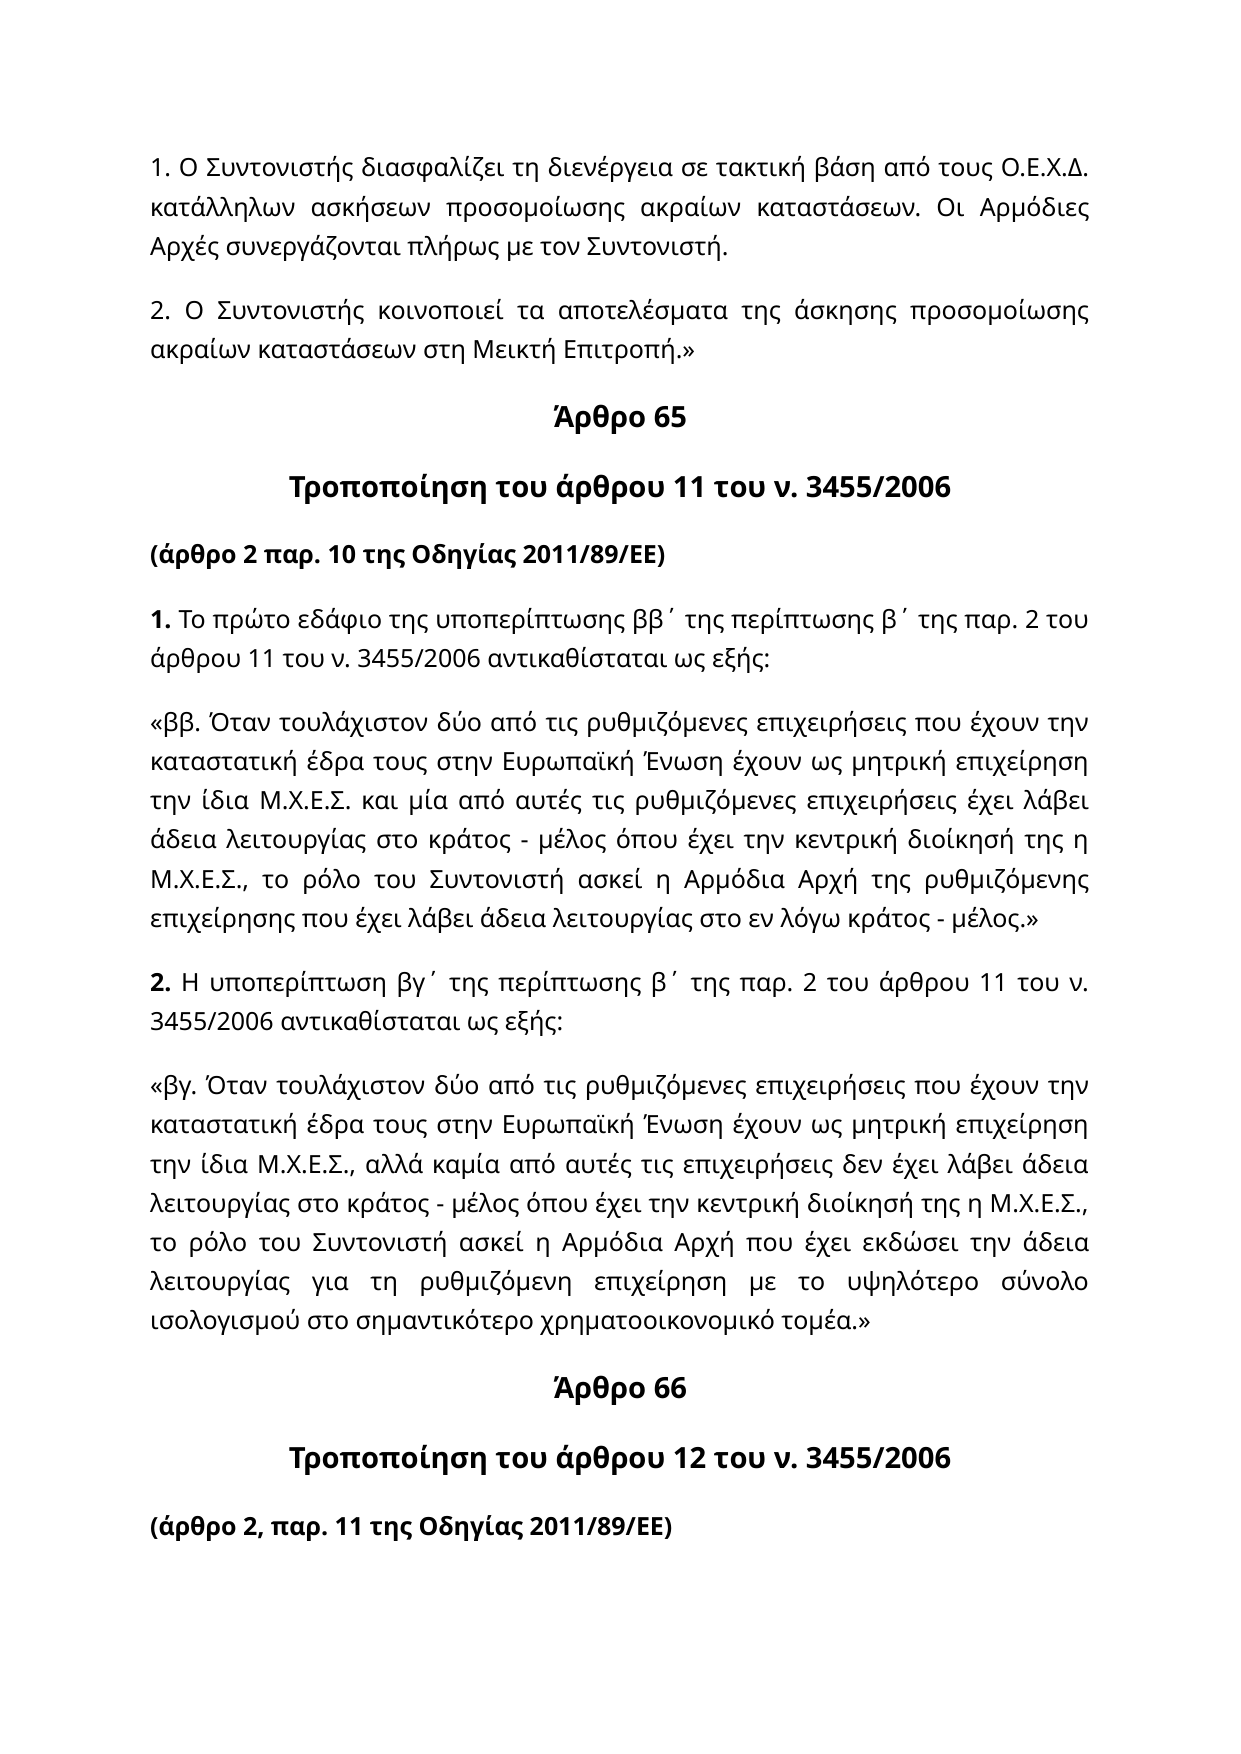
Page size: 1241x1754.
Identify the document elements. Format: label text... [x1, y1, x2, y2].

subtitle Άρθρο 66 [150, 1367, 1090, 1407]
subtitle Τροποποίηση του άρθρου 11 του ν. 3455/2006 [150, 466, 1090, 506]
text «ββ. Όταν τουλάχιστον δύο από τις ρυθμιζόμενες επιχειρήσεις που έχουν την καταστατική έδρα τους στην Ευρωπαϊκή Ένωση έχουν ως μητρική επιχείρηση την ίδια Μ.Χ.Ε.Σ. και μία από αυτές τις ρυθμιζόμενες επιχειρήσεις έχει λάβει άδεια λειτουργίας στο κράτος - μέλος όπου έχει την κεντρική διοίκησή της η Μ.Χ.Ε.Σ., το ρόλο του Συντονιστή ασκεί η Αρμόδια Αρχή της ρυθμιζόμενης επιχείρησης που έχει λάβει άδεια λειτουργίας στο εν λόγω κράτος - μέλος.» [150, 704, 1090, 934]
text 1. Το πρώτο εδάφιο της υποπερίπτωσης ββ΄ της περίπτωσης β΄ της παρ. 2 του άρθρου 11 του ν. 3455/2006 αντικαθίσταται ως εξής: [150, 601, 1090, 674]
text 1. Ο Συντονιστής διασφαλίζει τη διενέργεια σε τακτική βάση από τους Ο.Ε.Χ.Δ. κατάλληλων ασκήσεων προσομοίωσης ακραίων καταστάσεων. Οι Αρμόδιες Αρχές συνεργάζονται πλήρως με τον Συντονιστή. [150, 150, 1090, 262]
text (άρθρο 2 παρ. 10 της Οδηγίας 2011/89/ΕΕ) [150, 537, 1090, 571]
text 2. Ο Συντονιστής κοινοποιεί τα αποτελέσματα της άσκησης προσομοίωσης ακραίων καταστάσεων στη Μεικτή Επιτροπή.» [150, 292, 1090, 366]
subtitle Τροποποίηση του άρθρου 12 του ν. 3455/2006 [150, 1438, 1090, 1477]
text «βγ. Όταν τουλάχιστον δύο από τις ρυθμιζόμενες επιχειρήσεις που έχουν την καταστατική έδρα τους στην Ευρωπαϊκή Ένωση έχουν ως μητρική επιχείρηση την ίδια Μ.Χ.Ε.Σ., αλλά καμία από αυτές τις επιχειρήσεις δεν έχει λάβει άδεια λειτουργίας στο κράτος - μέλος όπου έχει την κεντρική διοίκησή της η Μ.Χ.Ε.Σ., το ρόλο του Συντονιστή ασκεί η Αρμόδια Αρχή που έχει εκδώσει την άδεια λειτουργίας για τη ρυθμιζόμενη επιχείρηση με το υψηλότερο σύνολο ισολογισμού στο σημαντικότερο χρηματοοικονομικό τομέα.» [150, 1068, 1090, 1337]
text (άρθρο 2, παρ. 11 της Οδηγίας 2011/89/ΕΕ) [150, 1508, 1090, 1542]
text 2. Η υποπερίπτωση βγ΄ της περίπτωσης β΄ της παρ. 2 του άρθρου 11 του ν. 3455/2006 αντικαθίσταται ως εξής: [150, 964, 1090, 1038]
subtitle Άρθρο 65 [150, 396, 1090, 436]
